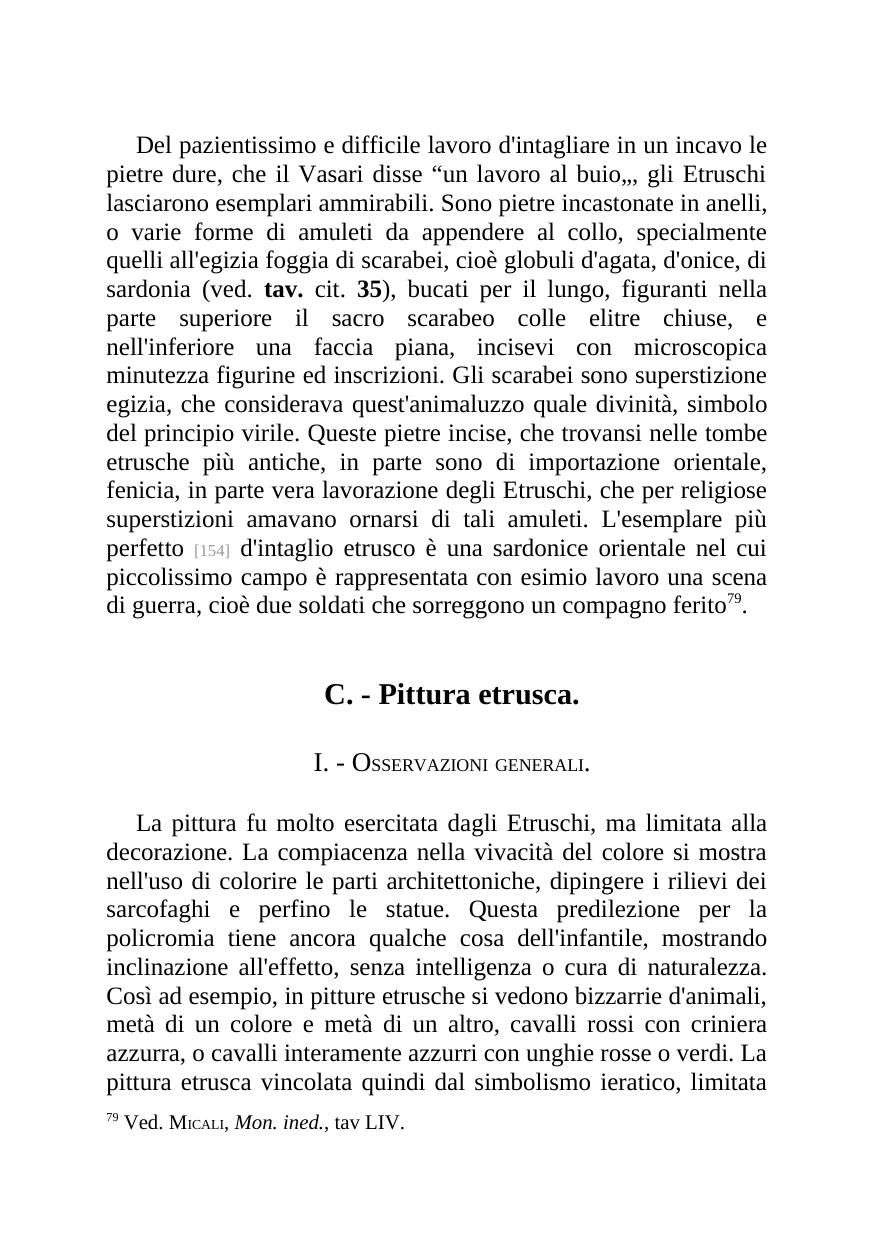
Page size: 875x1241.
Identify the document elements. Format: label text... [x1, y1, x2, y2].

text La pittura fu molto esercitata dagli Etruschi, ma limitata alla decorazione. La compiacenza nella vivacità del colore si mostra nell'uso di colorire le parti architettoniche, dipingere i rilievi dei sarcofaghi e perfino le statue. Questa predilezione per la policromia tiene ancora qualche cosa dell'infantile, mostrando inclinazione all'effetto, senza intelligenza o cura di naturalezza. Così ad esempio, in pitture etrusche si vedono bizzarrie d'animali, metà di un colore e metà di un altro, cavalli rossi con criniera azzurra, o cavalli interamente azzurri con unghie rosse o verdi. La pittura etrusca vincolata quindi dal simbolismo ieratico, limitata [106, 808, 768, 1096]
text Del pazientissimo e difficile lavoro d'intagliare in un incavo le pietre dure, che il Vasari disse “un lavoro al buio„, gli Etruschi lasciarono esemplari ammirabili. Sono pietre incastonate in anelli, o varie forme di amuleti da appendere al collo, specialmente quelli all'egizia foggia di scarabei, cioè globuli d'agata, d'onice, di sardonia (ved. tav. cit. 35), bucati per il lungo, figuranti nella parte superiore il sacro scarabeo colle elitre chiuse, e nell'inferiore una faccia piana, incisevi con microscopica minutezza figurine ed inscrizioni. Gli scarabei sono superstizione egizia, che considerava quest'animaluzzo quale divinità, simbolo del principio virile. Queste pietre incise, che trovansi nelle tombe etrusche più antiche, in parte sono di importazione orientale, fenicia, in parte vera lavorazione degli Etruschi, che per religiose superstizioni amavano ornarsi di tali amuleti. L'esemplare più perfetto [154] d'intaglio etrusco è una sardonice orientale nel cui piccolissimo campo è rappresentata con esimio lavoro una scena di guerra, cioè due soldati che sorreggono un compagno ferito. [106, 130, 768, 619]
subtitle C. - Pittura etrusca. [106, 677, 768, 711]
subtitle I. - Osservazioni generali. [106, 746, 768, 777]
text Ved. Micali, Mon. ined., tav LIV. [106, 1110, 768, 1134]
